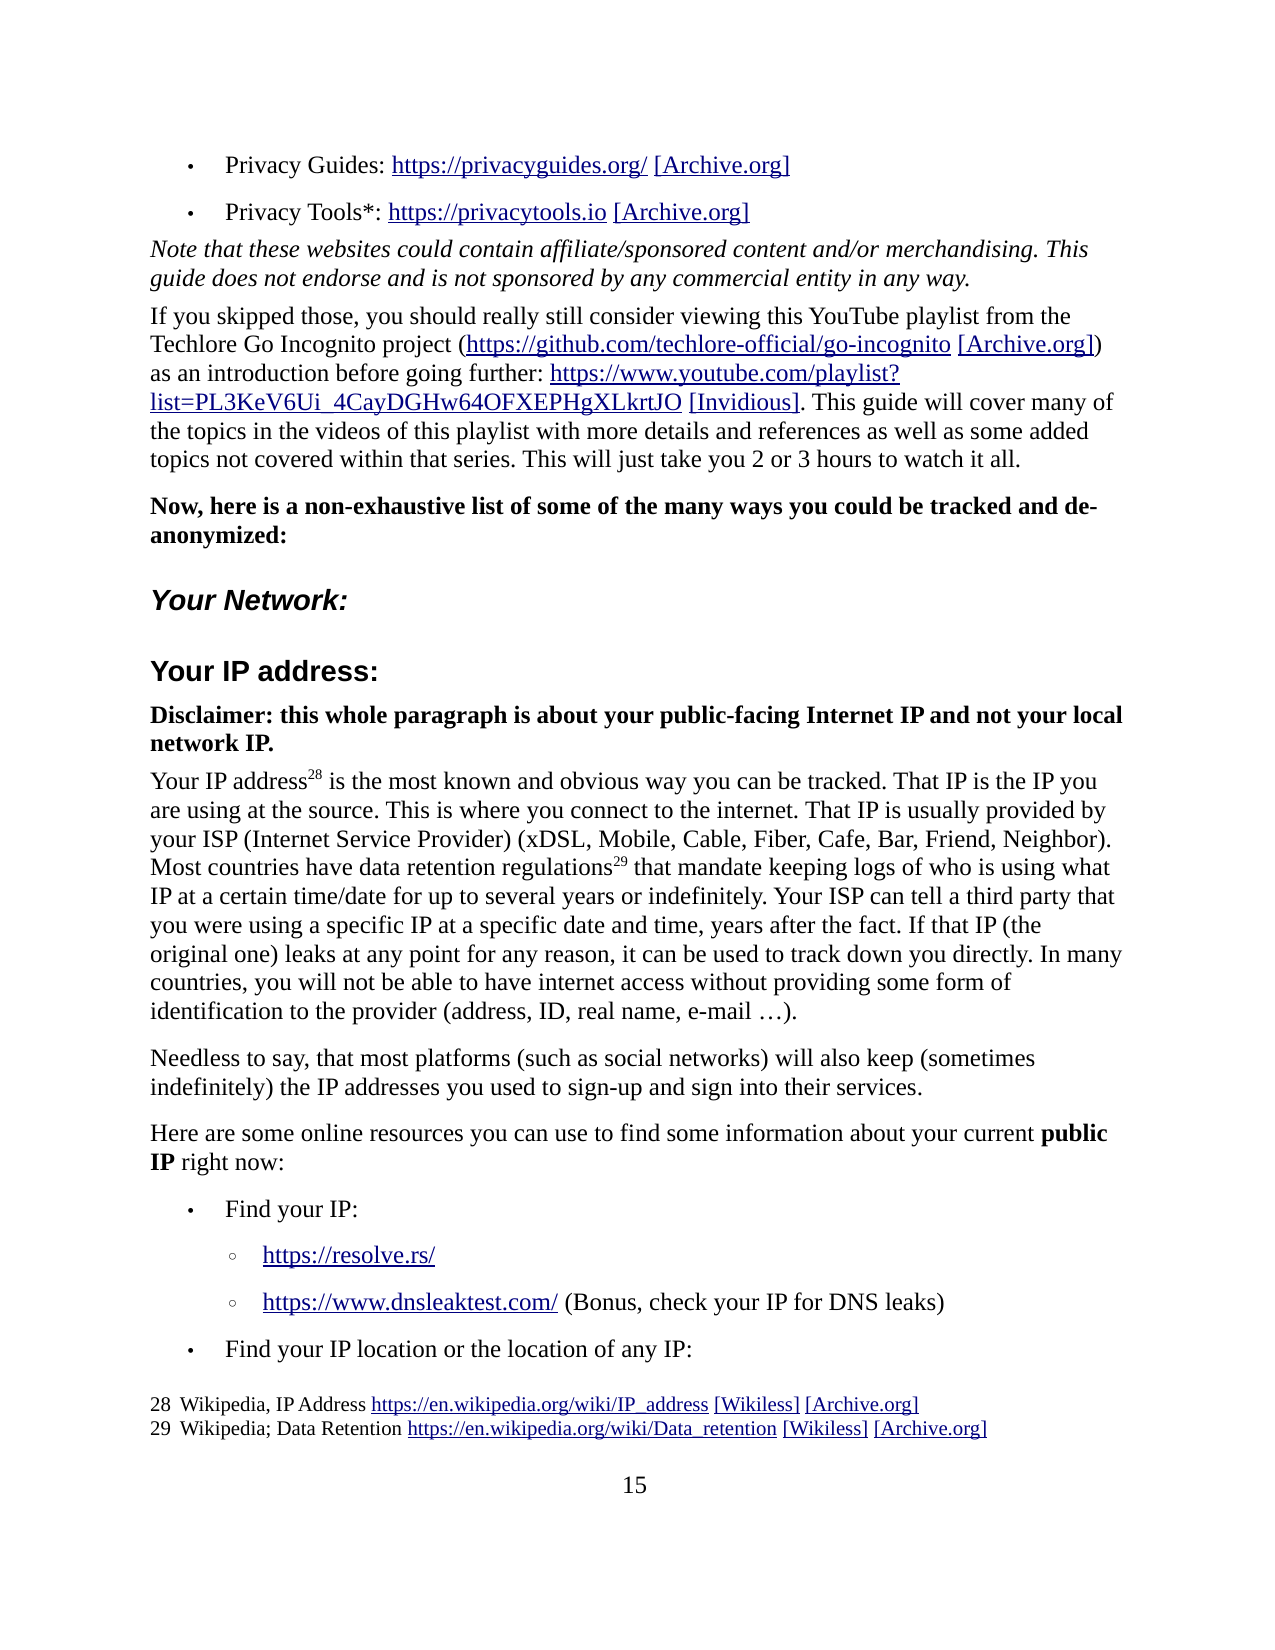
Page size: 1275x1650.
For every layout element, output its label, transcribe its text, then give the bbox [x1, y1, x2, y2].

subtitle Your Network: [150, 583, 1125, 616]
list Privacy Guides: https://privacyguides.org/ [Archive.org] [187, 150, 1125, 179]
text Needless to say, that most platforms (such as social networks) will also keep (sometimes indefinitely) the IP addresses you used to sign-up and sign into their services. [150, 1043, 1125, 1100]
list Privacy Tools*: https://privacytools.io [Archive.org] [187, 197, 1125, 225]
text Disclaimer: this whole paragraph is about your public-facing Internet IP and not your local network IP. [150, 700, 1125, 757]
text Your IP address is the most known and obvious way you can be tracked. That IP is the IP you are using at the source. This is where you connect to the internet. That IP is usually provided by your ISP (Internet Service Provider) (xDSL, Mobile, Cable, Fiber, Cafe, Bar, Friend, Neighbor). Most countries have data retention regulations that mandate keeping logs of who is using what IP at a certain time/date for up to several years or indefinitely. Your ISP can tell a third party that you were using a specific IP at a specific date and time, years after the fact. If that IP (the original one) leaks at any point for any reason, it can be used to track down you directly. In many countries, you will not be able to have internet access without providing some form of identification to the provider (address, ID, real name, e-mail …). [150, 766, 1125, 1025]
text If you skipped those, you should really still consider viewing this YouTube playlist from the Techlore Go Incognito project (https://github.com/techlore-official/go-incognito [Archive.org]) as an introduction before going further: https://www.youtube.com/playlist?list=PL3KeV6Ui_4CayDGHw64OFXEPHgXLkrtJO [Invidious]. This guide will cover many of the topics in the videos of this playlist with more details and references as well as some added topics not covered within that series. This will just take you 2 or 3 hours to watch it all. [150, 301, 1125, 473]
list https://www.dnsleaktest.com/ (Bonus, check your IP for DNS leaks) [225, 1287, 1125, 1316]
list Find your IP location or the location of any IP: [187, 1334, 1125, 1362]
subtitle Your IP address: [150, 654, 1125, 687]
text Here are some online resources you can use to find some information about your current public IP right now: [150, 1118, 1125, 1176]
list Find your IP: [187, 1194, 1125, 1222]
text Wikipedia; Data Retention https://en.wikipedia.org/wiki/Data_retention [Wikiless] [Archive.org] [150, 1416, 1125, 1440]
text Wikipedia, IP Address https://en.wikipedia.org/wiki/IP_address [Wikiless] [Archive.org] [150, 1392, 1125, 1416]
list https://resolve.rs/ [225, 1240, 1125, 1269]
text Now, here is a non-exhaustive list of some of the many ways you could be tracked and de-anonymized: [150, 491, 1125, 549]
text Note that these websites could contain affiliate/sponsored content and/or merchandising. This guide does not endorse and is not sponsored by any commercial entity in any way. [150, 234, 1125, 292]
